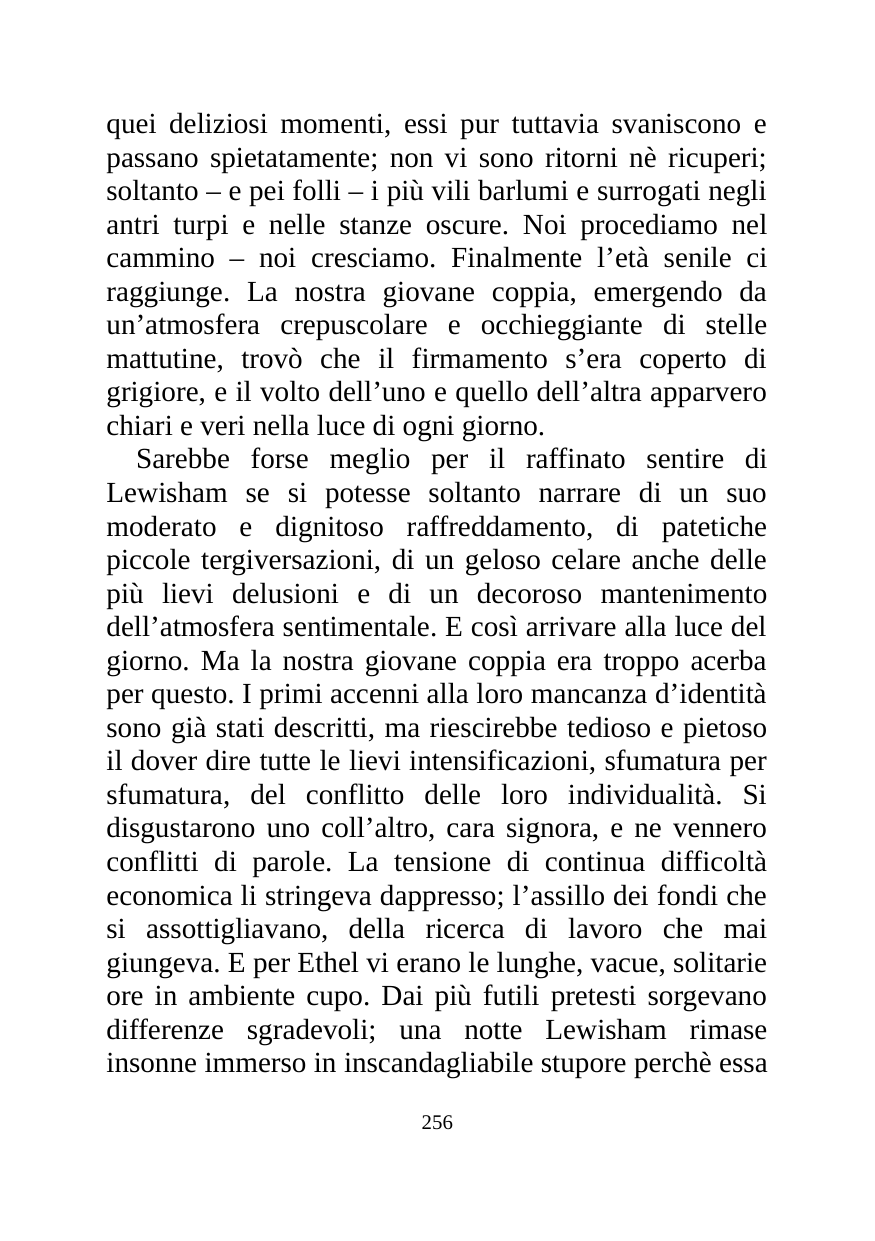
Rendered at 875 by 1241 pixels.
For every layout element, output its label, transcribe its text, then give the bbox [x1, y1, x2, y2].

text Sarebbe forse meglio per il raffinato sentire di Lewisham se si potesse soltanto narrare di un suo moderato e dignitoso raffreddamento, di patetiche piccole tergiversazioni, di un geloso celare anche delle più lievi delusioni e di un decoroso mantenimento dell’atmosfera sentimentale. E così arrivare alla luce del giorno. Ma la nostra giovane coppia era troppo acerba per questo. I primi accenni alla loro mancanza d’identità sono già stati descritti, ma riescirebbe tedioso e pietoso il dover dire tutte le lievi intensificazioni, sfumatura per sfumatura, del conflitto delle loro individualità. Si disgustarono uno coll’altro, cara signora, e ne vennero conflitti di parole. La tensione di continua difficoltà economica li stringeva dappresso; l’assillo dei fondi che si assottigliavano, della ricerca di lavoro che mai giungeva. E per Ethel vi erano le lunghe, vacue, solitarie ore in ambiente cupo. Dai più futili pretesti sorgevano differenze sgradevoli; una notte Lewisham rimase insonne immerso in inscandagliabile stupore perchè essa [106, 442, 768, 1079]
text quei deliziosi momenti, essi pur tuttavia svaniscono e passano spietatamente; non vi sono ritorni nè ricuperi; soltanto – e pei folli – i più vili barlumi e surrogati negli antri turpi e nelle stanze oscure. Noi procediamo nel cammino – noi cresciamo. Finalmente l’età senile ci raggiunge. La nostra giovane coppia, emergendo da un’atmosfera crepuscolare e occhieggiante di stelle mattutine, trovò che il firmamento s’era coperto di grigiore, e il volto dell’uno e quello dell’altra apparvero chiari e veri nella luce di ogni giorno. [106, 106, 768, 442]
